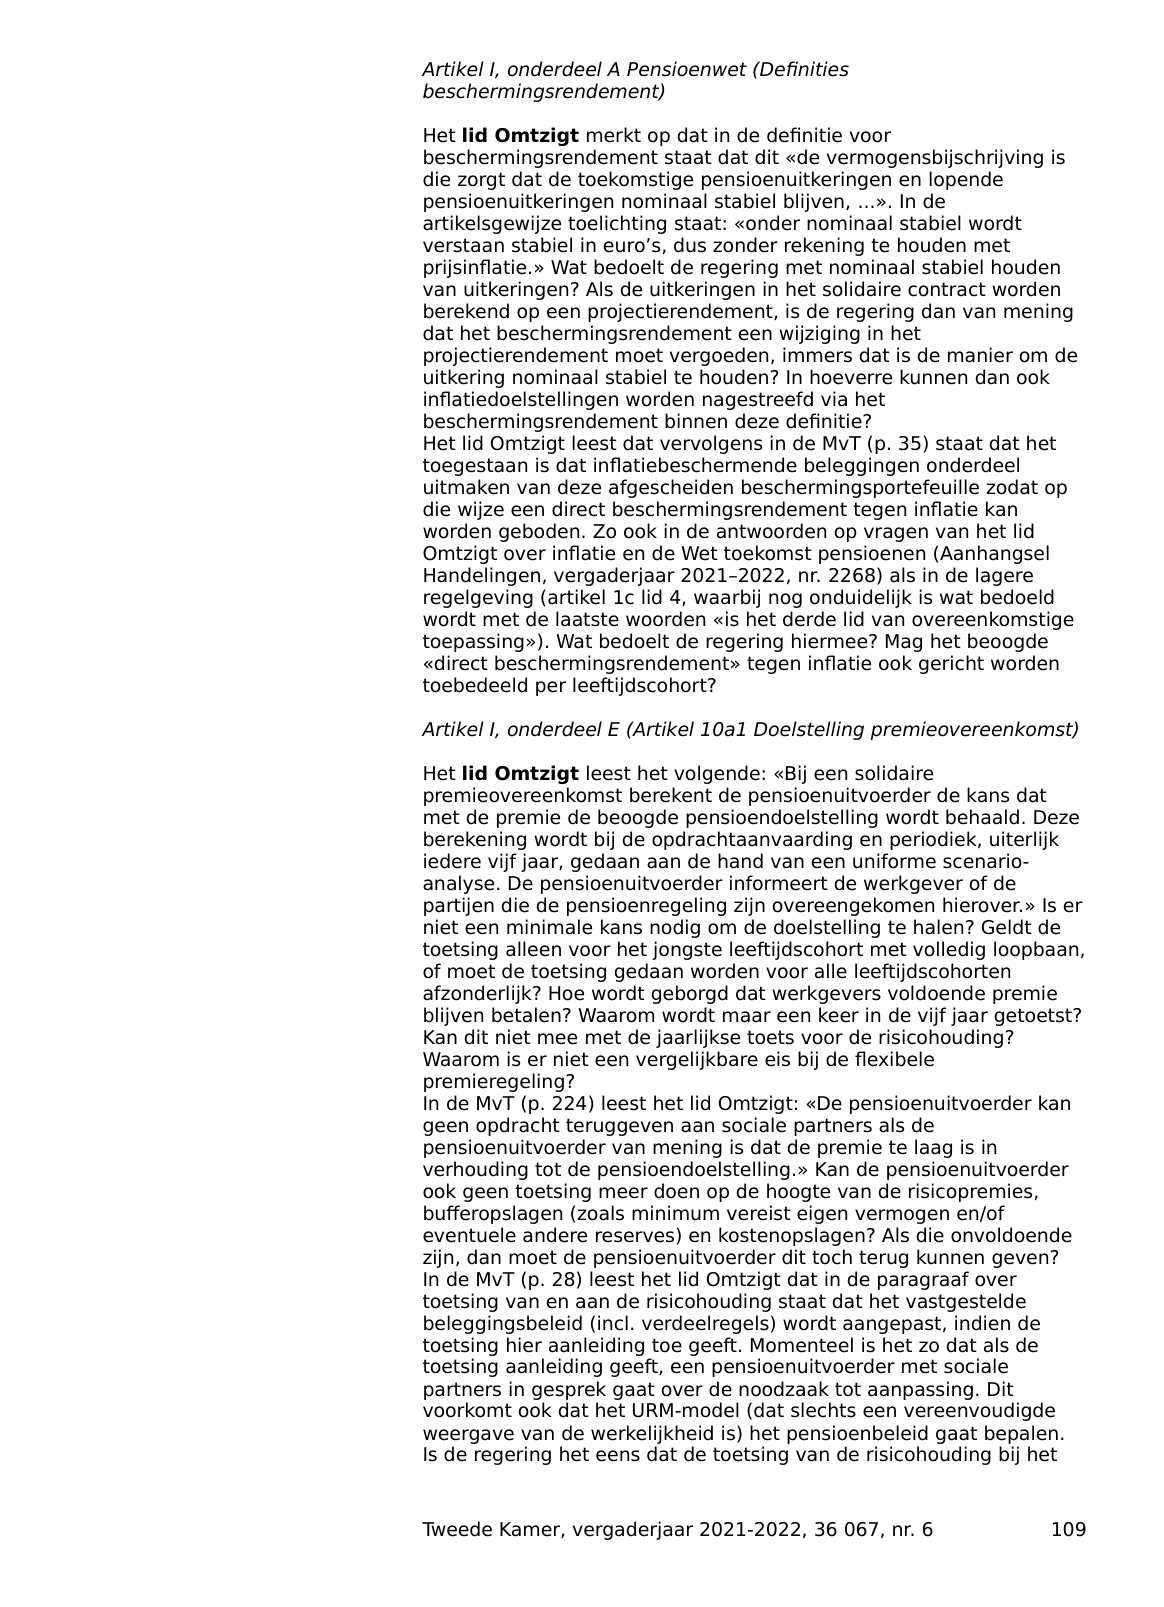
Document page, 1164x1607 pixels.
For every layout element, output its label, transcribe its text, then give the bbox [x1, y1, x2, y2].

text Het lid Omtzigt merkt op dat in de definitie voor beschermingsrendement staat dat dit «de vermogensbijschrijving is die zorgt dat de toekomstige pensioenuitkeringen en lopende pensioenuitkeringen nominaal stabiel blijven, ...». In de artikelsgewijze toelichting staat: «onder nominaal stabiel wordt verstaan stabiel in euro’s, dus zonder rekening te houden met prijsinflatie.» Wat bedoelt de regering met nominaal stabiel houden van uitkeringen? Als de uitkeringen in het solidaire contract worden berekend op een projectierendement, is de regering dan van mening dat het beschermingsrendement een wijziging in het projectierendement moet vergoeden, immers dat is de manier om de uitkering nominaal stabiel te houden? In hoeverre kunnen dan ook inflatiedoelstellingen worden nagestreefd via het beschermingsrendement binnen deze definitie? [422, 125, 1087, 433]
subtitle Artikel I, onderdeel A Pensioenwet (Definities beschermingsrendement) [422, 59, 1087, 103]
text In de MvT (p. 28) leest het lid Omtzigt dat in de paragraaf over toetsing van en aan de risicohouding staat dat het vastgestelde beleggingsbeleid (incl. verdeelregels) wordt aangepast, indien de toetsing hier aanleiding toe geeft. Momenteel is het zo dat als de toetsing aanleiding geeft, een pensioenuitvoerder met sociale partners in gesprek gaat over de noodzaak tot aanpassing. Dit voorkomt ook dat het URM-model (dat slechts een vereenvoudigde weergave van de werkelijkheid is) het pensioenbeleid gaat bepalen. Is de regering het eens dat de toetsing van de risicohouding bij het [422, 1268, 1087, 1466]
subtitle Artikel I, onderdeel E (Artikel 10a1 Doelstelling premieovereenkomst) [422, 719, 1087, 741]
text Het lid Omtzigt leest het volgende: «Bij een solidaire premieovereenkomst berekent de pensioenuitvoerder de kans dat met de premie de beoogde pensioendoelstelling wordt behaald. Deze berekening wordt bij de opdrachtaanvaarding en periodiek, uiterlijk iedere vijf jaar, gedaan aan de hand van een uniforme scenario-analyse. De pensioenuitvoerder informeert de werkgever of de partijen die de pensioenregeling zijn overeengekomen hierover.» Is er niet een minimale kans nodig om de doelstelling te halen? Geldt de toetsing alleen voor het jongste leeftijdscohort met volledig loopbaan, of moet de toetsing gedaan worden voor alle leeftijdscohorten afzonderlijk? Hoe wordt geborgd dat werkgevers voldoende premie blijven betalen? Waarom wordt maar een keer in de vijf jaar getoetst? Kan dit niet mee met de jaarlijkse toets voor de risicohouding? Waarom is er niet een vergelijkbare eis bij de flexibele premieregeling? [422, 763, 1087, 1093]
text In de MvT (p. 224) leest het lid Omtzigt: «De pensioenuitvoerder kan geen opdracht teruggeven aan sociale partners als de pensioenuitvoerder van mening is dat de premie te laag is in verhouding tot de pensioendoelstelling.» Kan de pensioenuitvoerder ook geen toetsing meer doen op de hoogte van de risicopremies, bufferopslagen (zoals minimum vereist eigen vermogen en/of eventuele andere reserves) en kostenopslagen? Als die onvoldoende zijn, dan moet de pensioenuitvoerder dit toch terug kunnen geven? [422, 1093, 1087, 1268]
text Het lid Omtzigt leest dat vervolgens in de MvT (p. 35) staat dat het toegestaan is dat inflatiebeschermende beleggingen onderdeel uitmaken van deze afgescheiden beschermingsportefeuille zodat op die wijze een direct beschermingsrendement tegen inflatie kan worden geboden. Zo ook in de antwoorden op vragen van het lid Omtzigt over inflatie en de Wet toekomst pensioenen (Aanhangsel Handelingen, vergaderjaar 2021–2022, nr. 2268) als in de lagere regelgeving (artikel 1c lid 4, waarbij nog onduidelijk is wat bedoeld wordt met de laatste woorden «is het derde lid van overeenkomstige toepassing»). Wat bedoelt de regering hiermee? Mag het beoogde «direct beschermingsrendement» tegen inflatie ook gericht worden toebedeeld per leeftijdscohort? [422, 433, 1087, 697]
